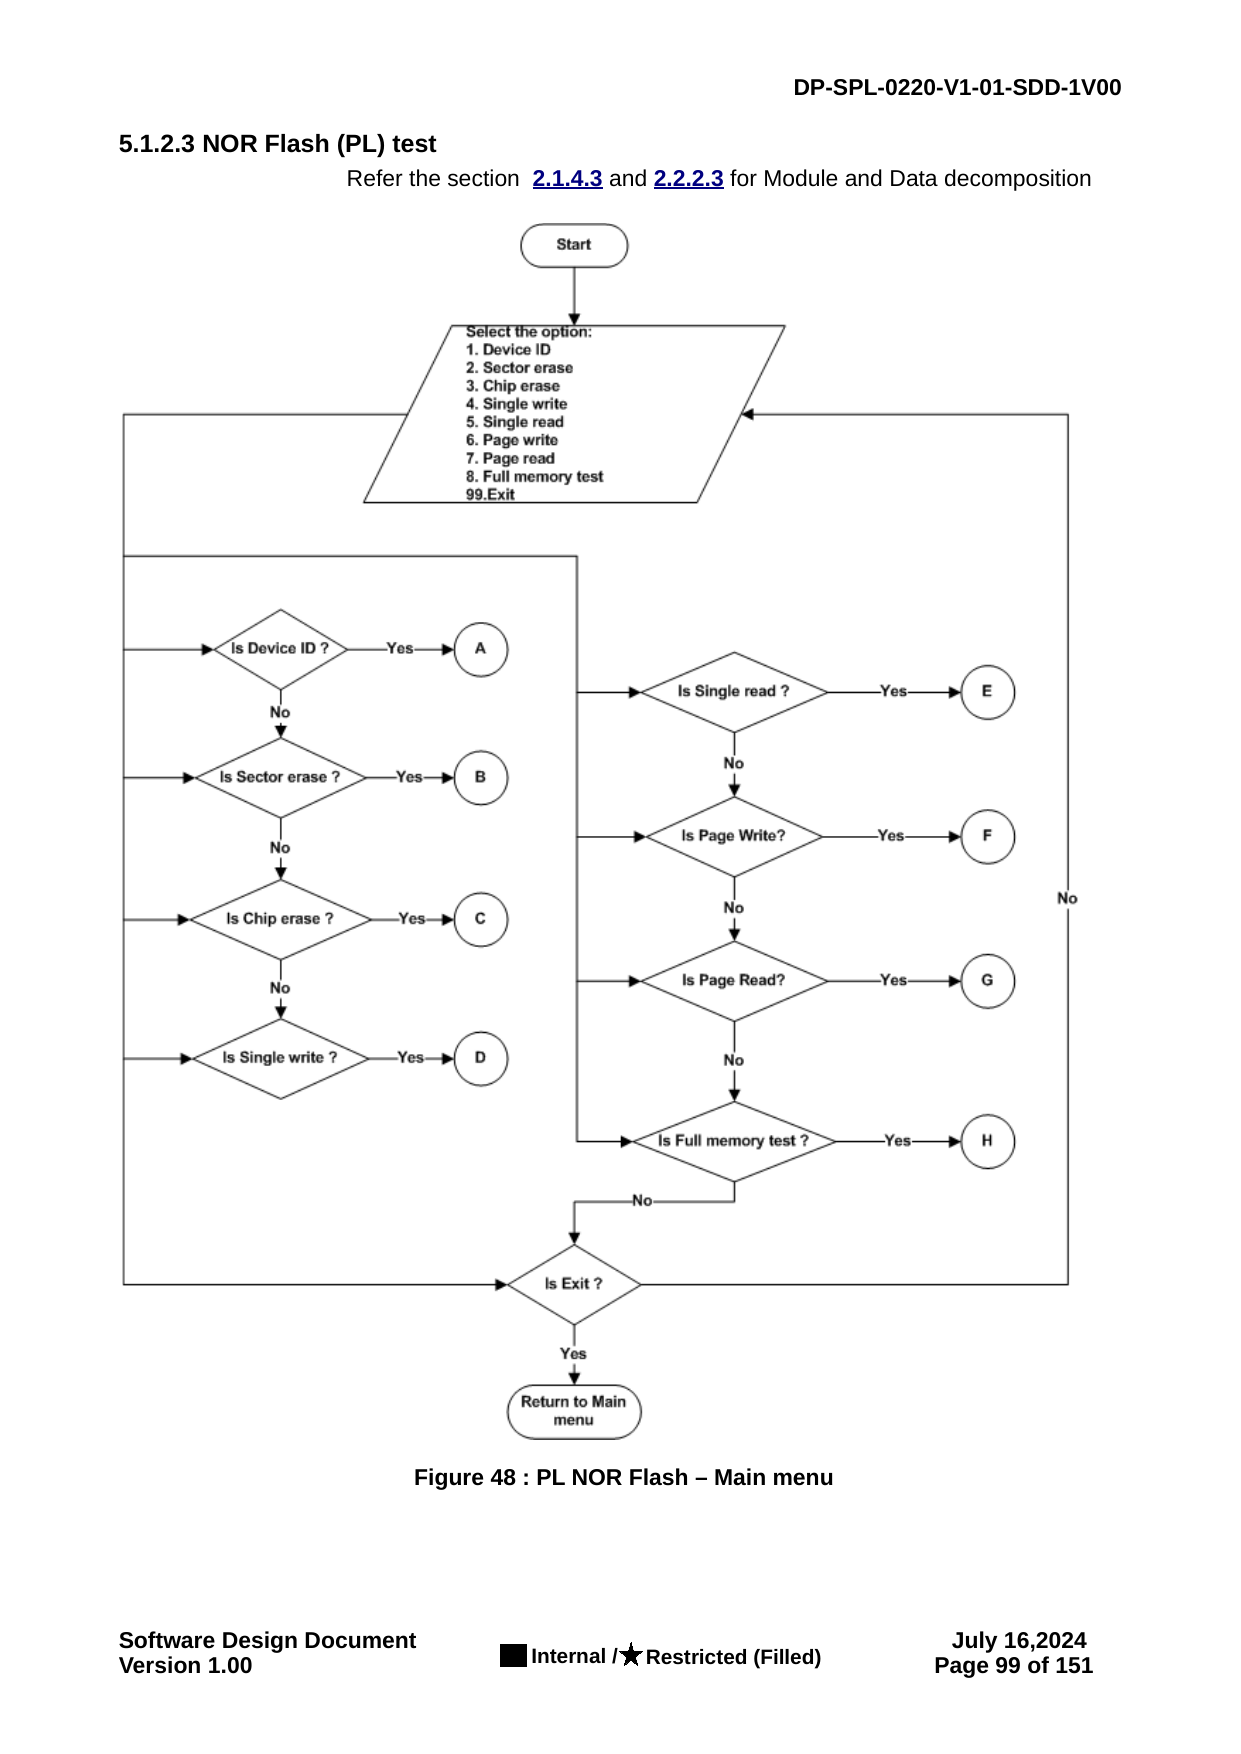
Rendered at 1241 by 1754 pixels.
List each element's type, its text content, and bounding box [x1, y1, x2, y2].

subtitle NOR Flash (PL) test [118, 129, 1122, 158]
text Figure 48 : PL NOR Flash – Main menu [118, 1465, 1122, 1490]
text Refer the section 2.1.4.3 and 2.2.2.3 for Module and Data decomposition [118, 164, 1122, 191]
picture [122, 223, 1079, 1440]
